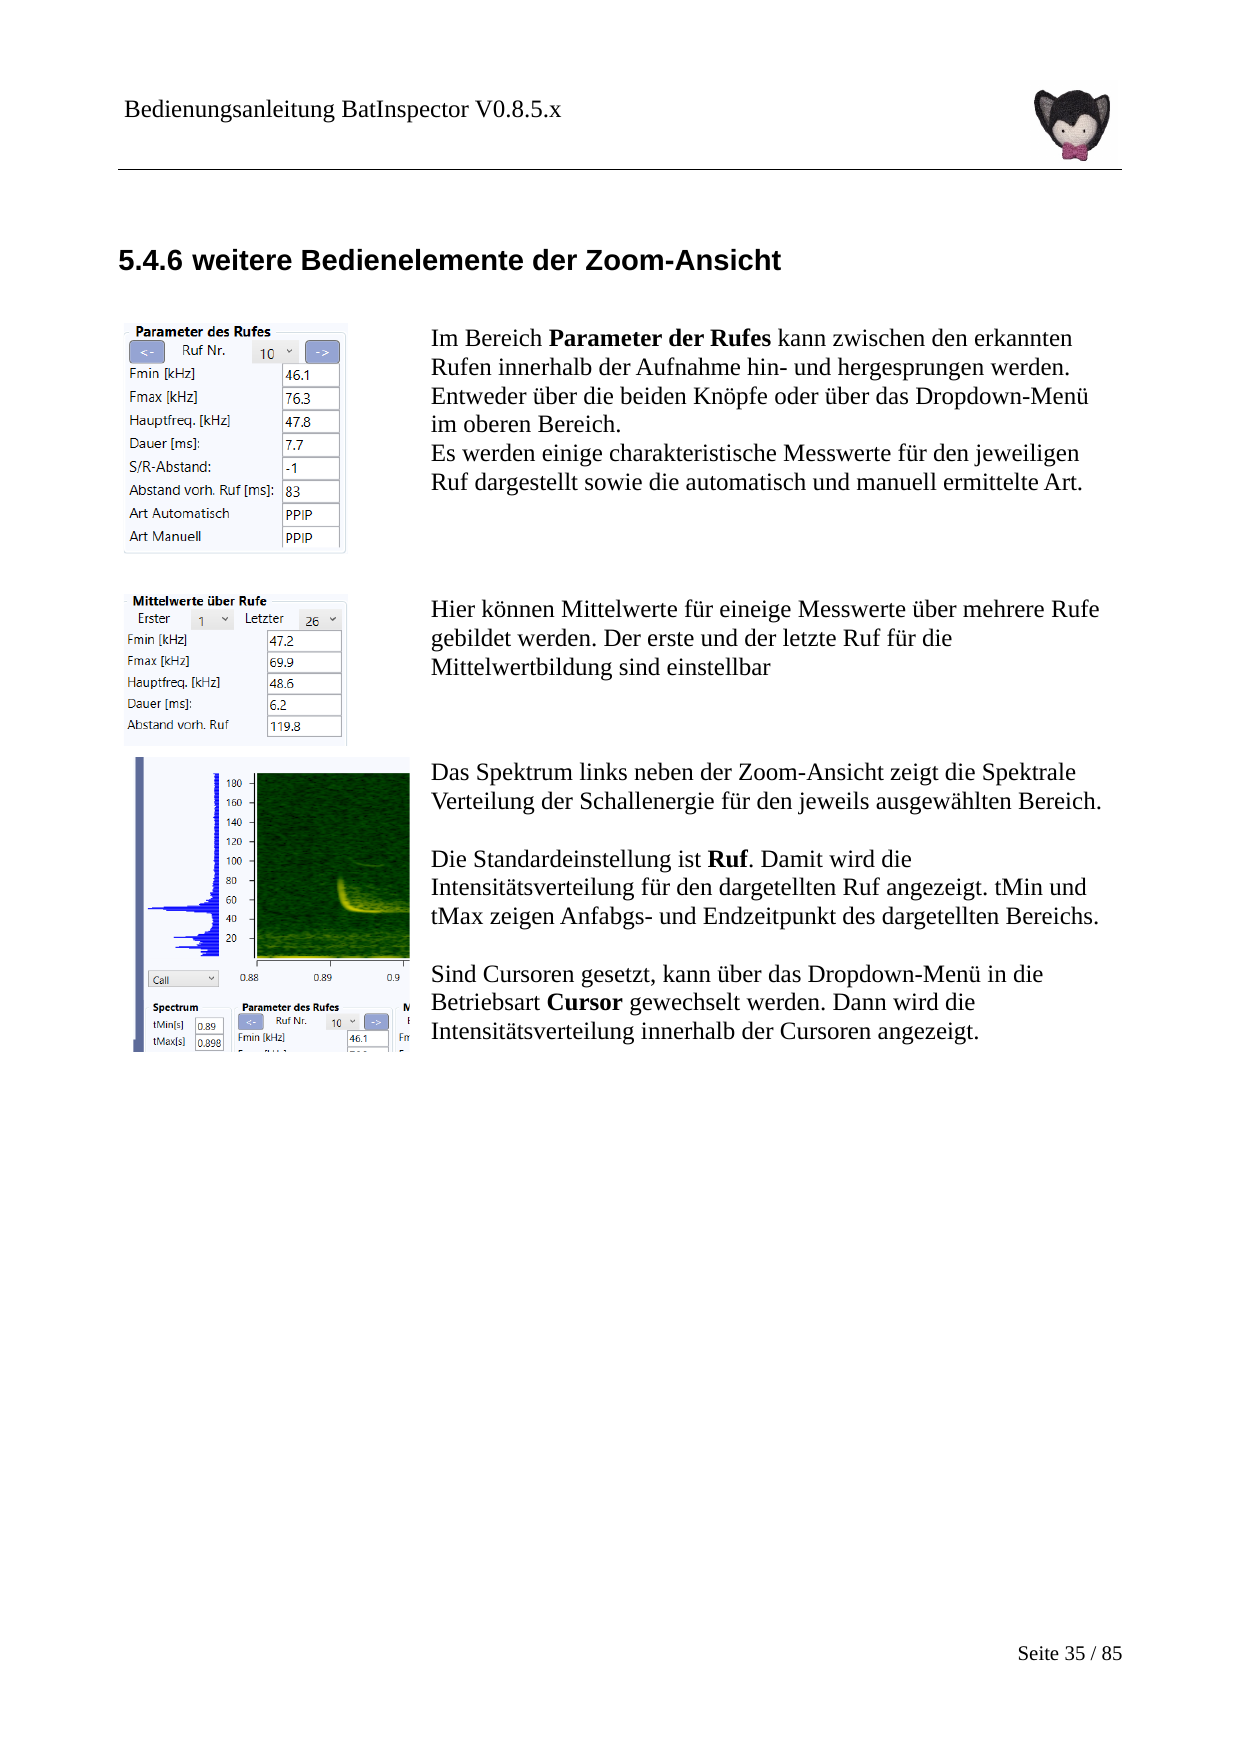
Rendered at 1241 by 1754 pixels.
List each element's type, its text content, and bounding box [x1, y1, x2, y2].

subtitle weitere Bedienelemente der Zoom-Ansicht [118, 243, 1122, 276]
table_cell [118, 752, 425, 1086]
picture [123, 594, 348, 746]
table_cell [118, 589, 425, 752]
table_header Im Bereich Parameter der Rufes kann zwischen den erkannten Rufen innerhalb der Aufnahme hin- und hergesprungen werden. Entweder über die beiden Knöpfe oder über das Dropdown-Menü im oberen Bereich. Es werden einige charakteristische Messwerte für den jeweiligen Ruf dargestellt sowie die automatisch und manuell ermittelte Art. [425, 318, 1122, 588]
table_cell Das Spektrum links neben der Zoom-Ansicht zeigt die Spektrale Verteilung der Schallenergie für den jeweils ausgewählten Bereich. Die Standardeinstellung ist Ruf. Damit wird die Intensitätsverteilung für den dargetellten Ruf angezeigt. tMin und tMax zeigen Anfabgs- und Endzeitpunkt des dargetellten Bereichs. Sind Cursoren gesetzt, kann über das Dropdown-Menü in die Betriebsart Cursor gewechselt werden. Dann wird die Intensitätsverteilung innerhalb der Cursoren angezeigt. [425, 752, 1122, 1086]
picture [133, 757, 410, 1052]
table_cell Hier können Mittelwerte für eineige Messwerte über mehrere Rufe gebildet werden. Der erste und der letzte Ruf für die Mittelwertbildung sind einstellbar [425, 589, 1122, 752]
table_header [118, 318, 425, 588]
picture [1030, 80, 1119, 169]
picture [123, 323, 348, 554]
